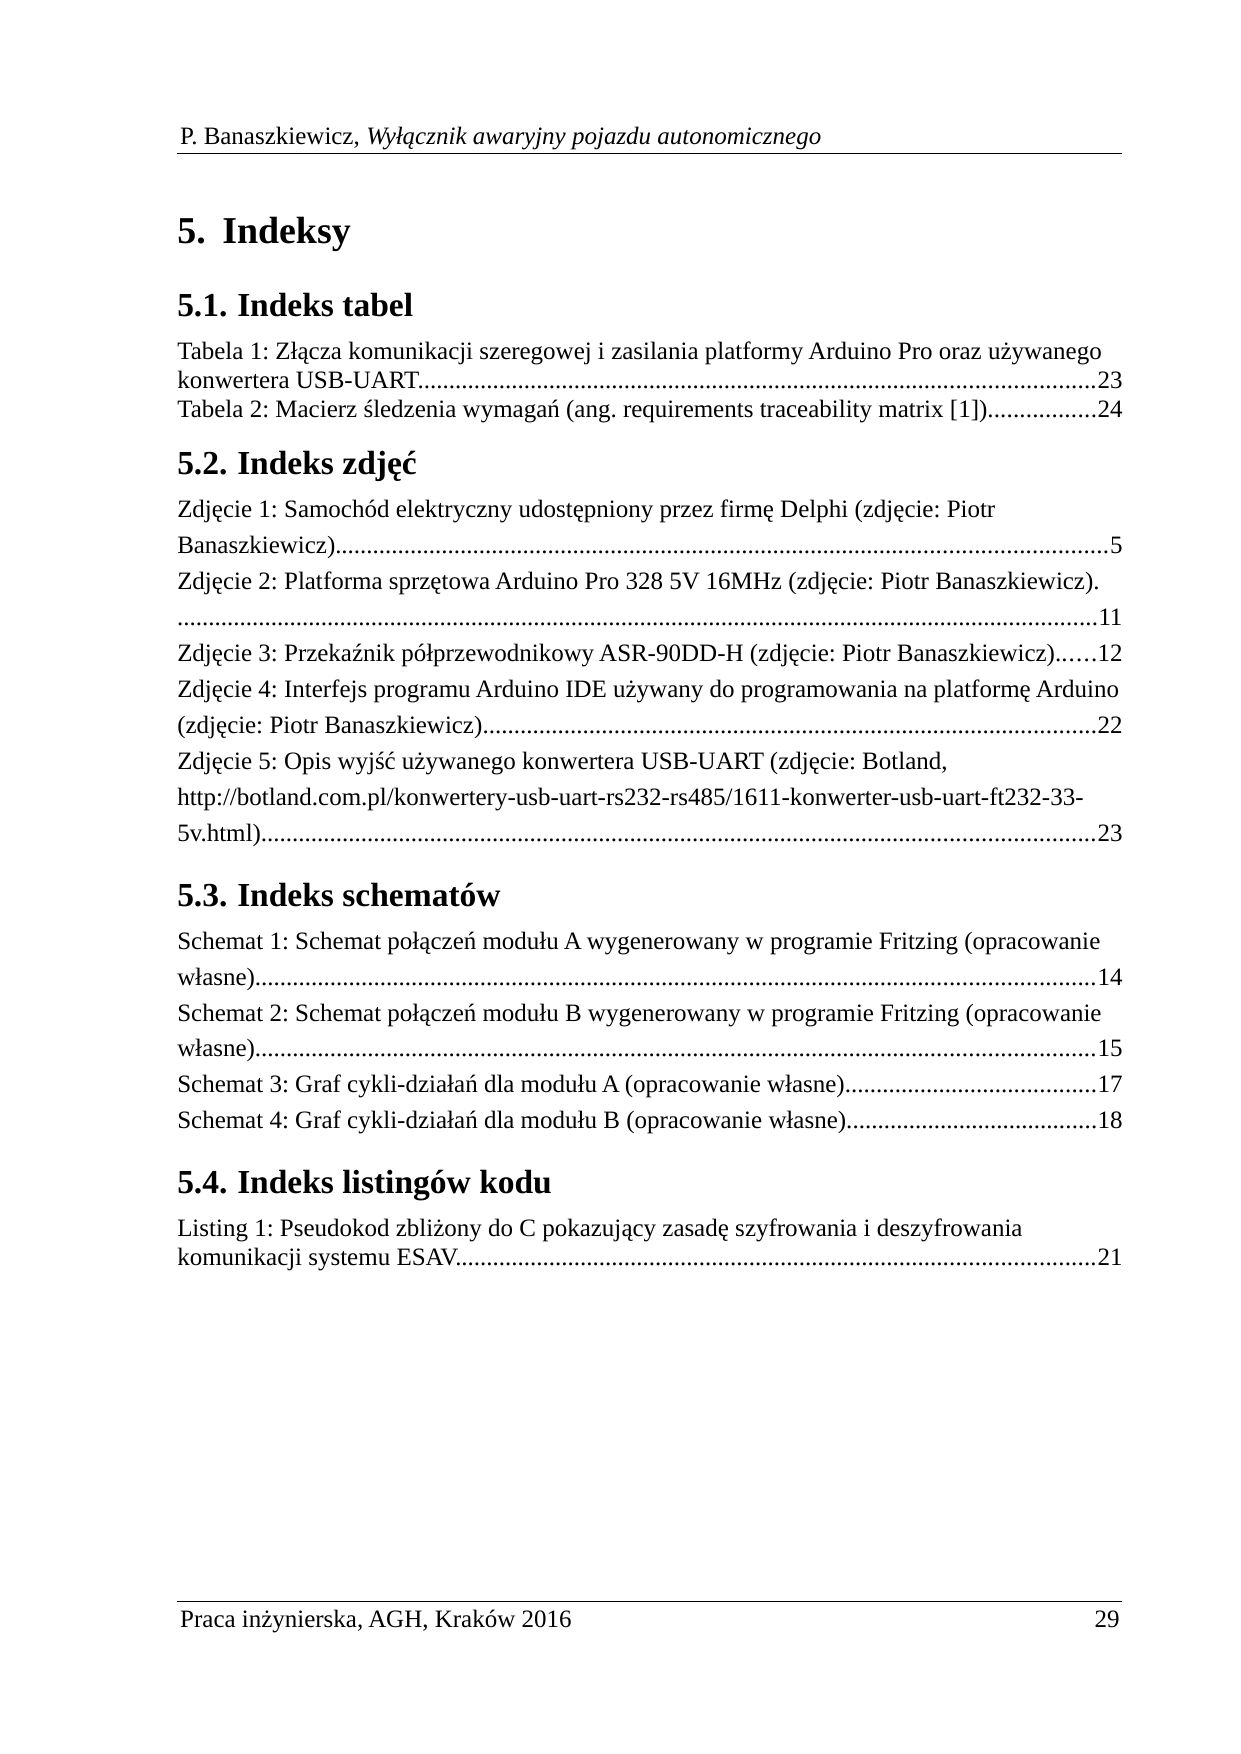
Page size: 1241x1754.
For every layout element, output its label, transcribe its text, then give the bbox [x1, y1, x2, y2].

subtitle Indeks zdjęć [177, 443, 1122, 482]
text Schemat 2: Schemat połączeń modułu B wygenerowany w programie Fritzing (opracowanie własne). 15 [177, 998, 1122, 1062]
text Zdjęcie 3: Przekaźnik półprzewodnikowy ASR-90DD-H (zdjęcie: Piotr Banaszkiewicz). 12 [177, 638, 1122, 667]
text Zdjęcie 1: Samochód elektryczny udostępniony przez firmę Delphi (zdjęcie: Piotr Banaszkiewicz). 5 [177, 494, 1122, 559]
subtitle Indeks listingów kodu [177, 1162, 1122, 1201]
text Listing 1: Pseudokod zbliżony do C pokazujący zasadę szyfrowania i deszyfrowania komunikacji systemu ESAV. 21 [177, 1213, 1122, 1271]
text Tabela 1: Złącza komunikacji szeregowej i zasilania platformy Arduino Pro oraz używanego konwertera USB-UART. 23 [177, 336, 1122, 394]
text Schemat 4: Graf cykli-działań dla modułu B (opracowanie własne). 18 [177, 1105, 1122, 1134]
subtitle Indeks tabel [177, 285, 1122, 324]
subtitle Indeks schematów [177, 874, 1122, 913]
text Zdjęcie 4: Interfejs programu Arduino IDE używany do programowania na platformę Arduino (zdjęcie: Piotr Banaszkiewicz). 22 [177, 674, 1122, 739]
text Zdjęcie 2: Platforma sprzętowa Arduino Pro 328 5V 16MHz (zdjęcie: Piotr Banaszkiewicz). 11 [177, 566, 1122, 631]
subtitle Indeksy [177, 208, 1122, 252]
text Tabela 2: Macierz śledzenia wymagań (ang. requirements traceability matrix [1]). 24 [177, 394, 1122, 422]
text Schemat 1: Schemat połączeń modułu A wygenerowany w programie Fritzing (opracowanie własne). 14 [177, 926, 1122, 990]
text Schemat 3: Graf cykli-działań dla modułu A (opracowanie własne). 17 [177, 1069, 1122, 1098]
text Zdjęcie 5: Opis wyjść używanego konwertera USB-UART (zdjęcie: Botland, http://botland.com.pl/konwertery-usb-uart-rs232-rs485/1611-konwerter-usb-uart-ft232-33-5v.html). 23 [177, 746, 1122, 847]
